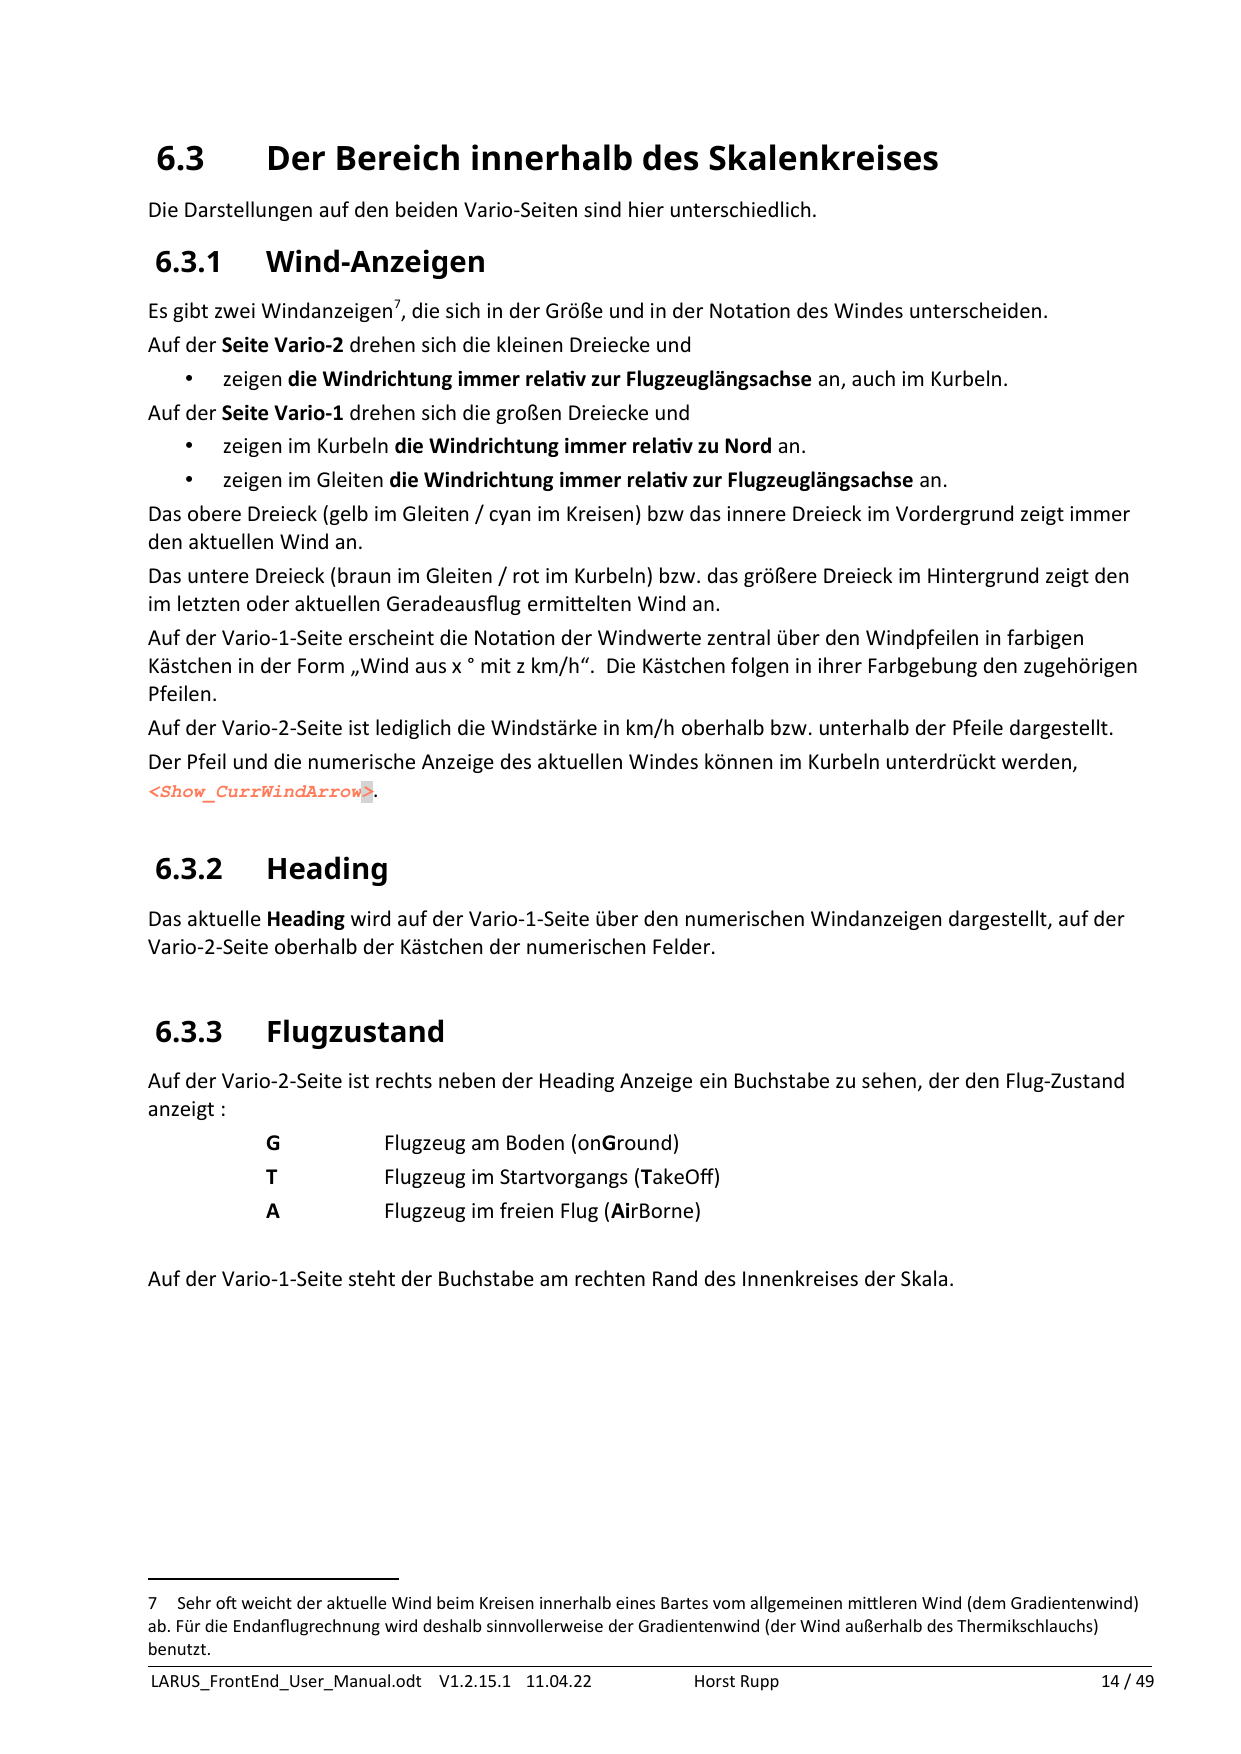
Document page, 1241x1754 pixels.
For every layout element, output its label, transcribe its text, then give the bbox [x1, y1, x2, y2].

text Auf der Vario-2-Seite ist rechts neben der Heading Anzeige ein Buchstabe zu sehen, der den Flug-Zustand anzeigt : [148, 1067, 1152, 1123]
text Auf der Vario-1-Seite erscheint die Notation der Windwerte zentral über den Windpfeilen in farbigen Kästchen in der Form „Wind aus x ° mit z km/h“. Die Kästchen folgen in ihrer Farbgebung den zugehörigen Pfeilen. [148, 623, 1152, 707]
text Der Pfeil und die numerische Anzeige des aktuellen Windes können im Kurbeln unterdrückt werden, <Show_CurrWindArrow>. [148, 747, 1152, 831]
text Die Darstellungen auf den beiden Vario-Seiten sind hier unterschiedlich. [148, 195, 1152, 223]
text Auf der Seite Vario-2 drehen sich die kleinen Dreiecke und [148, 330, 1152, 358]
text T Flugzeug im Startvorgangs (TakeOff) [148, 1162, 1152, 1190]
text Das obere Dreieck (gelb im Gleiten / cyan im Kreisen) bzw das innere Dreieck im Vordergrund zeigt immer den aktuellen Wind an. [148, 499, 1152, 555]
text Es gibt zwei Windanzeigen, die sich in der Größe und in der Notation des Windes unterscheiden. [148, 296, 1152, 324]
text G Flugzeug am Boden (onGround) [148, 1128, 1152, 1156]
subtitle Heading [148, 848, 1152, 888]
list zeigen im Kurbeln die Windrichtung immer relativ zu Nord an. [185, 432, 1152, 459]
text Auf der Vario-1-Seite steht der Buchstabe am rechten Rand des Innenkreises der Skala. [148, 1264, 1152, 1292]
text Das untere Dreieck (braun im Gleiten / rot im Kurbeln) bzw. das größere Dreieck im Hintergrund zeigt den im letzten oder aktuellen Geradeausflug ermittelten Wind an. [148, 561, 1152, 617]
text Sehr oft weicht der aktuelle Wind beim Kreisen innerhalb eines Bartes vom allgemeinen mittleren Wind (dem Gradientenwind) ab. Für die Endanflugrechnung wird deshalb sinnvollerweise der Gradientenwind (der Wind außerhalb des Thermikschlauchs) benutzt. [148, 1591, 1152, 1660]
text Auf der Vario-2-Seite ist lediglich die Windstärke in km/h oberhalb bzw. unterhalb der Pfeile dargestellt. [148, 713, 1152, 741]
text Das aktuelle Heading wird auf der Vario-1-Seite über den numerischen Windanzeigen dargestellt, auf der Vario-2-Seite oberhalb der Kästchen der numerischen Felder. [148, 904, 1152, 960]
text Auf der Seite Vario-1 drehen sich die großen Dreiecke und [148, 398, 1152, 426]
list zeigen im Gleiten die Windrichtung immer relativ zur Flugzeuglängsachse an. [185, 465, 1152, 493]
subtitle Der Bereich innerhalb des Skalenkreises [148, 134, 1152, 180]
text A Flugzeug im freien Flug (AirBorne) [148, 1196, 1152, 1224]
subtitle Flugzustand [148, 1011, 1152, 1051]
subtitle Wind-Anzeigen [148, 241, 1152, 281]
list zeigen die Windrichtung immer relativ zur Flugzeuglängsachse an, auch im Kurbeln. [185, 364, 1152, 392]
